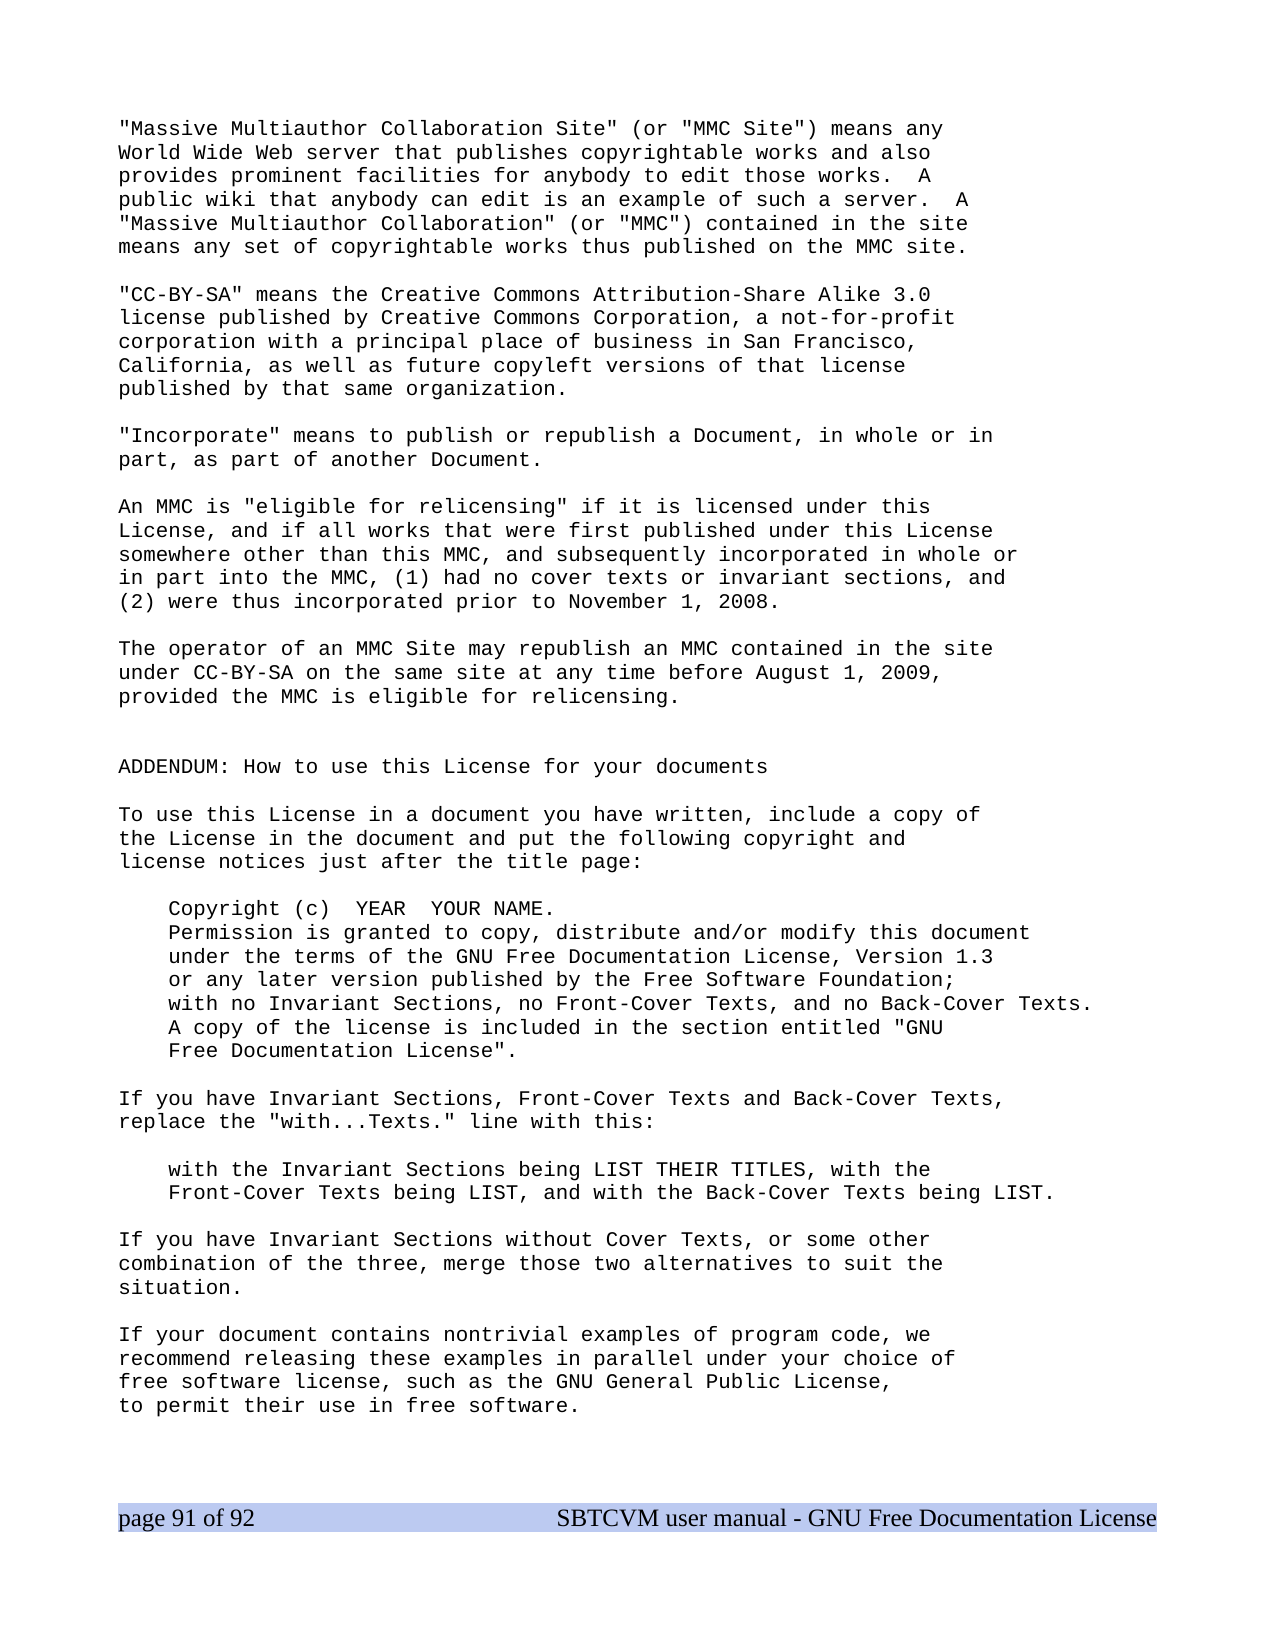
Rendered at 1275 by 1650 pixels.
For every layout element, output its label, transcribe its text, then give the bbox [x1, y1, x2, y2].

text "CC-BY-SA" means the Creative Commons Attribution-Share Alike 3.0 [118, 284, 1157, 307]
text California, as well as future copyleft versions of that license [118, 354, 1157, 378]
text provided the MMC is eligible for relicensing. [118, 686, 1157, 709]
text To use this License in a document you have written, include a copy of [118, 804, 1157, 827]
text in part into the MMC, (1) had no cover texts or invariant sections, and [118, 567, 1157, 591]
text license published by Creative Commons Corporation, a not-for-profit [118, 307, 1157, 331]
text corporation with a principal place of business in San Francisco, [118, 331, 1157, 354]
text recommend releasing these examples in parallel under your choice of [118, 1348, 1157, 1371]
text or any later version published by the Free Software Foundation; [118, 969, 1157, 993]
text "Massive Multiauthor Collaboration Site" (or "MMC Site") means any [118, 118, 1157, 142]
text If your document contains nontrivial examples of program code, we [118, 1324, 1157, 1348]
text published by that same organization. [118, 378, 1157, 402]
text If you have Invariant Sections, Front-Cover Texts and Back-Cover Texts, [118, 1088, 1157, 1111]
text provides prominent facilities for anybody to edit those works. A [118, 165, 1157, 189]
text Permission is granted to copy, distribute and/or modify this document [118, 922, 1157, 946]
text the License in the document and put the following copyright and [118, 827, 1157, 851]
text to permit their use in free software. [118, 1395, 1157, 1419]
text part, as part of another Document. [118, 449, 1157, 473]
text Free Documentation License". [118, 1040, 1157, 1064]
text "Massive Multiauthor Collaboration" (or "MMC") contained in the site [118, 213, 1157, 236]
text ADDENDUM: How to use this License for your documents [118, 757, 1157, 780]
text The operator of an MMC Site may republish an MMC contained in the site [118, 638, 1157, 662]
text (2) were thus incorporated prior to November 1, 2008. [118, 591, 1157, 615]
text situation. [118, 1277, 1157, 1300]
text license notices just after the title page: [118, 851, 1157, 875]
text with the Invariant Sections being LIST THEIR TITLES, with the [118, 1158, 1157, 1182]
text free software license, such as the GNU General Public License, [118, 1371, 1157, 1395]
text somewhere other than this MMC, and subsequently incorporated in whole or [118, 544, 1157, 567]
text License, and if all works that were first published under this License [118, 520, 1157, 544]
text with no Invariant Sections, no Front-Cover Texts, and no Back-Cover Texts. [118, 993, 1157, 1017]
text replace the "with...Texts." line with this: [118, 1111, 1157, 1135]
text If you have Invariant Sections without Cover Texts, or some other [118, 1229, 1157, 1253]
text public wiki that anybody can edit is an example of such a server. A [118, 189, 1157, 213]
text A copy of the license is included in the section entitled "GNU [118, 1017, 1157, 1040]
text An MMC is "eligible for relicensing" if it is licensed under this [118, 496, 1157, 520]
text combination of the three, merge those two alternatives to suit the [118, 1253, 1157, 1277]
text World Wide Web server that publishes copyrightable works and also [118, 142, 1157, 165]
text Copyright (c) YEAR YOUR NAME. [118, 898, 1157, 922]
text means any set of copyrightable works thus published on the MMC site. [118, 236, 1157, 260]
text "Incorporate" means to publish or republish a Document, in whole or in [118, 426, 1157, 449]
text under CC-BY-SA on the same site at any time before August 1, 2009, [118, 662, 1157, 686]
text Front-Cover Texts being LIST, and with the Back-Cover Texts being LIST. [118, 1182, 1157, 1206]
text under the terms of the GNU Free Documentation License, Version 1.3 [118, 946, 1157, 969]
